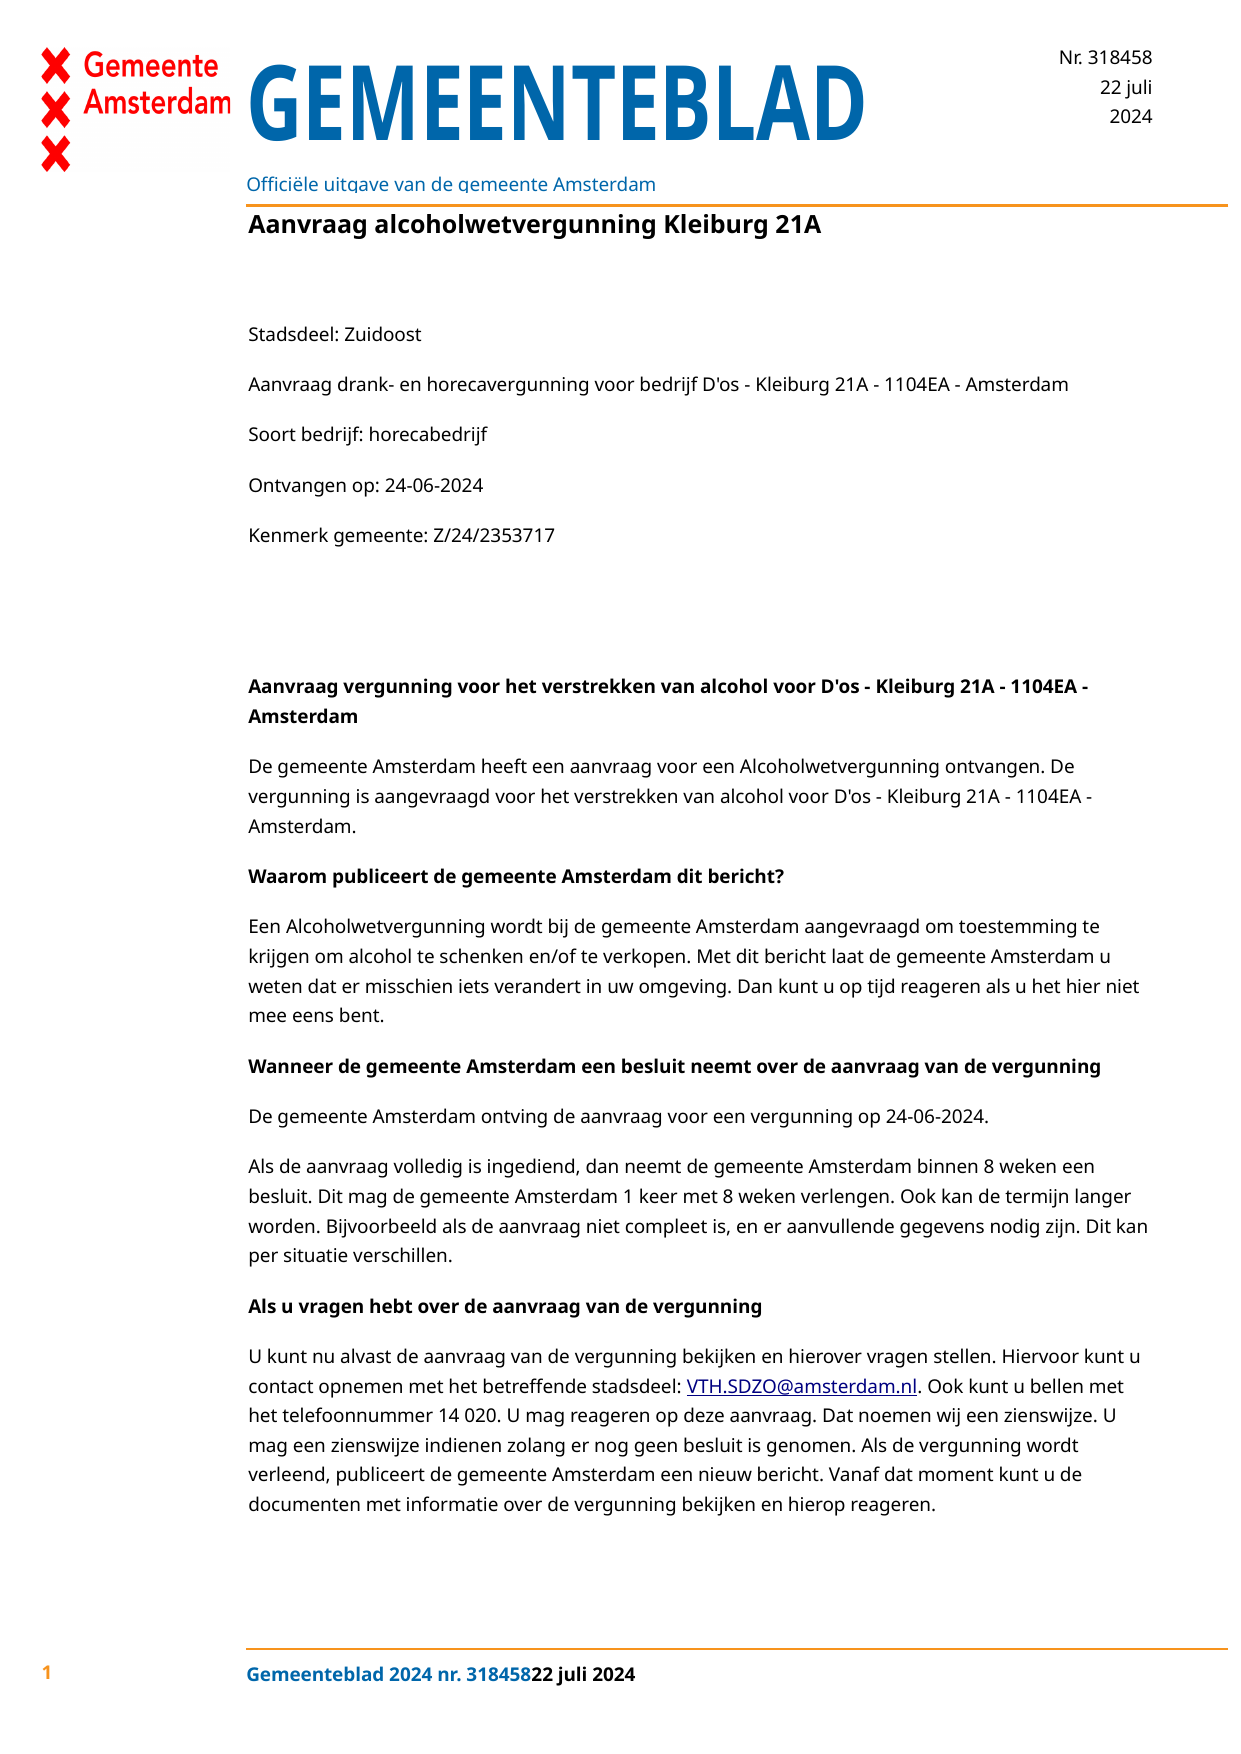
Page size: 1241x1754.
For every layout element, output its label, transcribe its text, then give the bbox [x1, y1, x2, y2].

text Als u vragen hebt over de aanvraag van de vergunning [248, 1293, 1152, 1318]
text Ontvangen op: 24-06-2024 [248, 472, 1152, 498]
text Kenmerk gemeente: Z/24/2353717 [248, 522, 1152, 548]
text U kunt nu alvast de aanvraag van de vergunning bekijken en hierover vragen stellen. Hiervoor kunt u contact opnemen met het betreffende stadsdeel: VTH.SDZO@amsterdam.nl. Ook kunt u bellen met het telefoonnummer 14 020. U mag reageren op deze aanvraag. Dat noemen wij een zienswijze. U mag een zienswijze indienen zolang er nog geen besluit is genomen. Als de vergunning wordt verleend, publiceert de gemeente Amsterdam een nieuw bericht. Vanaf dat moment kunt u de documenten met informatie over de vergunning bekijken en hierop reageren. [248, 1343, 1152, 1517]
text Aanvraag drank- en horecavergunning voor bedrijf D'os - Kleiburg 21A - 1104EA - Amsterdam [248, 371, 1152, 397]
text Als de aanvraag volledig is ingediend, dan neemt de gemeente Amsterdam binnen 8 weken een besluit. Dit mag de gemeente Amsterdam 1 keer met 8 weken verlengen. Ook kan de termijn langer worden. Bijvoorbeeld als de aanvraag niet compleet is, en er aanvullende gegevens nodig zijn. Dit kan per situatie verschillen. [248, 1154, 1152, 1268]
text Waarom publiceert de gemeente Amsterdam dit bericht? [248, 863, 1152, 889]
text De gemeente Amsterdam ontving de aanvraag voor een vergunning op 24-06-2024. [248, 1103, 1152, 1129]
text De gemeente Amsterdam heeft een aanvraag voor een Alcoholwetvergunning ontvangen. De vergunning is aangevraagd voor het verstrekken van alcohol voor D'os - Kleiburg 21A - 1104EA - Amsterdam. [248, 754, 1152, 838]
text Wanneer de gemeente Amsterdam een besluit neemt over de aanvraag van de vergunning [248, 1053, 1152, 1078]
text Soort bedrijf: horecabedrijf [248, 422, 1152, 447]
picture [41, 47, 231, 172]
text Aanvraag vergunning voor het verstrekken van alcohol voor D'os - Kleiburg 21A - 1104EA - Amsterdam [248, 674, 1152, 729]
text Aanvraag alcoholwetvergunning Kleiburg 21A [248, 207, 1152, 241]
text Stadsdeel: Zuidoost [248, 321, 1152, 346]
text Een Alcoholwetvergunning wordt bij de gemeente Amsterdam aangevraagd om toestemming te krijgen om alcohol te schenken en/of te verkopen. Met dit bericht laat de gemeente Amsterdam u weten dat er misschien iets verandert in uw omgeving. Dan kunt u op tijd reageren als u het hier niet mee eens bent. [248, 914, 1152, 1028]
